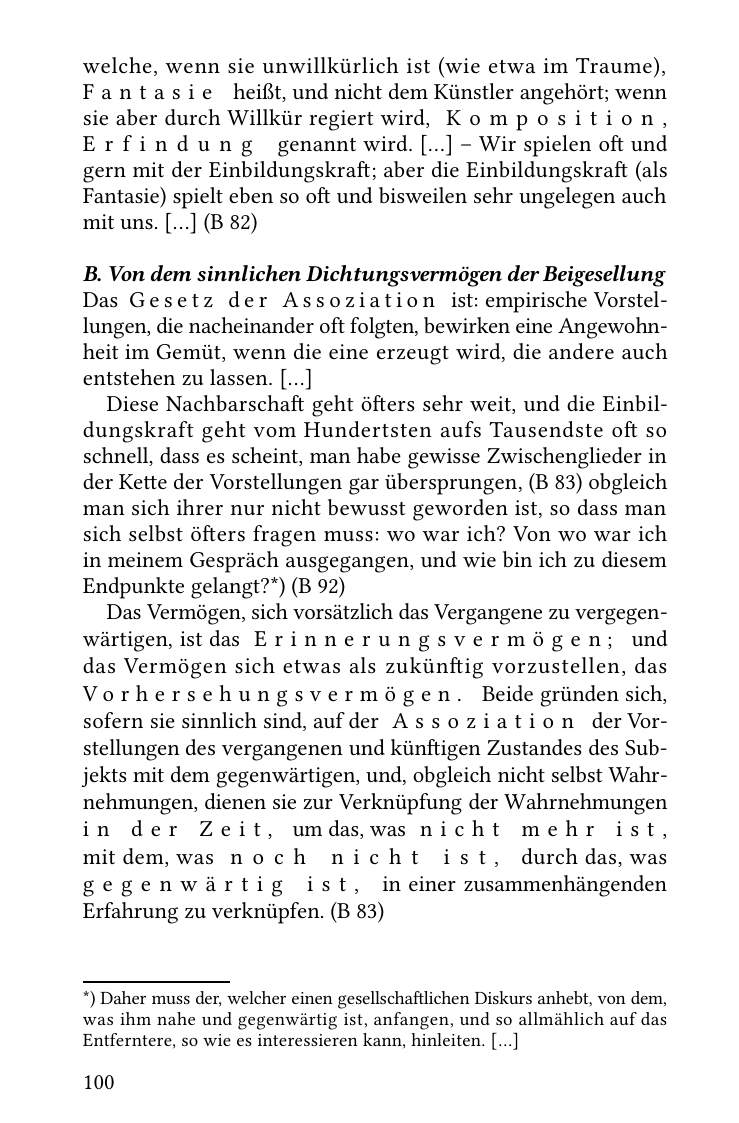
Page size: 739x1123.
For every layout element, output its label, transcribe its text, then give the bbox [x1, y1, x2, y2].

text B. Von dem sinnlichen Dichtungsvermögen der Beigesellung [83, 261, 667, 287]
text Das Vermögen, sich vorsätzlich das Vergangene zu vergegen­wärtigen, ist das Erinnerungsvermögen; und das Vermögen sich etwas als zukünftig vorzustellen, das Vorhersehungsvermögen. Beide gründen sich, sofern sie sinnlich sind, auf der Assoziation der Vor­stellungen des vergangenen und künftigen Zustandes des Sub­jekts mit dem gegenwärtigen, und, obgleich nicht selbst Wahr­nehmungen, dienen sie zur Verknüpfung der Wahrnehmungen in der Zeit, um das, was nicht mehr ist, mit dem, was noch nicht ist, durch das, was gegenwärtig ist, in einer zusammenhängenden Erfahrung zu verknüpfen. (B 83) [83, 599, 667, 924]
text Das Gesetz der Assoziation ist: empirische Vorstel­lungen, die nacheinander oft folgten, bewirken eine Angewohn­heit im Gemüt, wenn die eine erzeugt wird, die andere auch entstehen zu lassen. […] [83, 287, 667, 391]
text ) Daher muss der, welcher einen gesellschaftlichen Diskurs anhebt, von dem, was ihm nahe und gegenwärtig ist, anfangen, und so allmählich auf das Entferntere, so wie es interessieren kann, hinleiten. [...] [83, 988, 667, 1051]
text Diese Nachbarschaft geht öfters sehr weit, und die Einbil­dungskraft geht vom Hundertsten aufs Tausendste oft so schnell, dass es scheint, man habe gewisse Zwischenglieder in der Kette der Vorstellungen gar übersprungen, (B 83) obgleich man sich ihrer nur nicht bewusst geworden ist, so dass man sich selbst öfters fragen muss: wo war ich? Von wo war ich in meinem Gespräch ausgegangen, und wie bin ich zu diesem Endpunkte gelangt?) (B 92) [83, 391, 667, 599]
text welche, wenn sie unwillkürlich ist (wie etwa im Traume), Fantasie heißt, und nicht dem Künstler angehört; wenn sie aber durch Willkür regiert wird, Komposition, Erf​indung genannt wird. […] – Wir spielen oft und gern mit der Einbildungskraft; aber die Einbildungskraft (als Fantasie) spielt eben so oft und bisweilen sehr ungelegen auch mit uns. […] (B 82) [83, 53, 667, 235]
